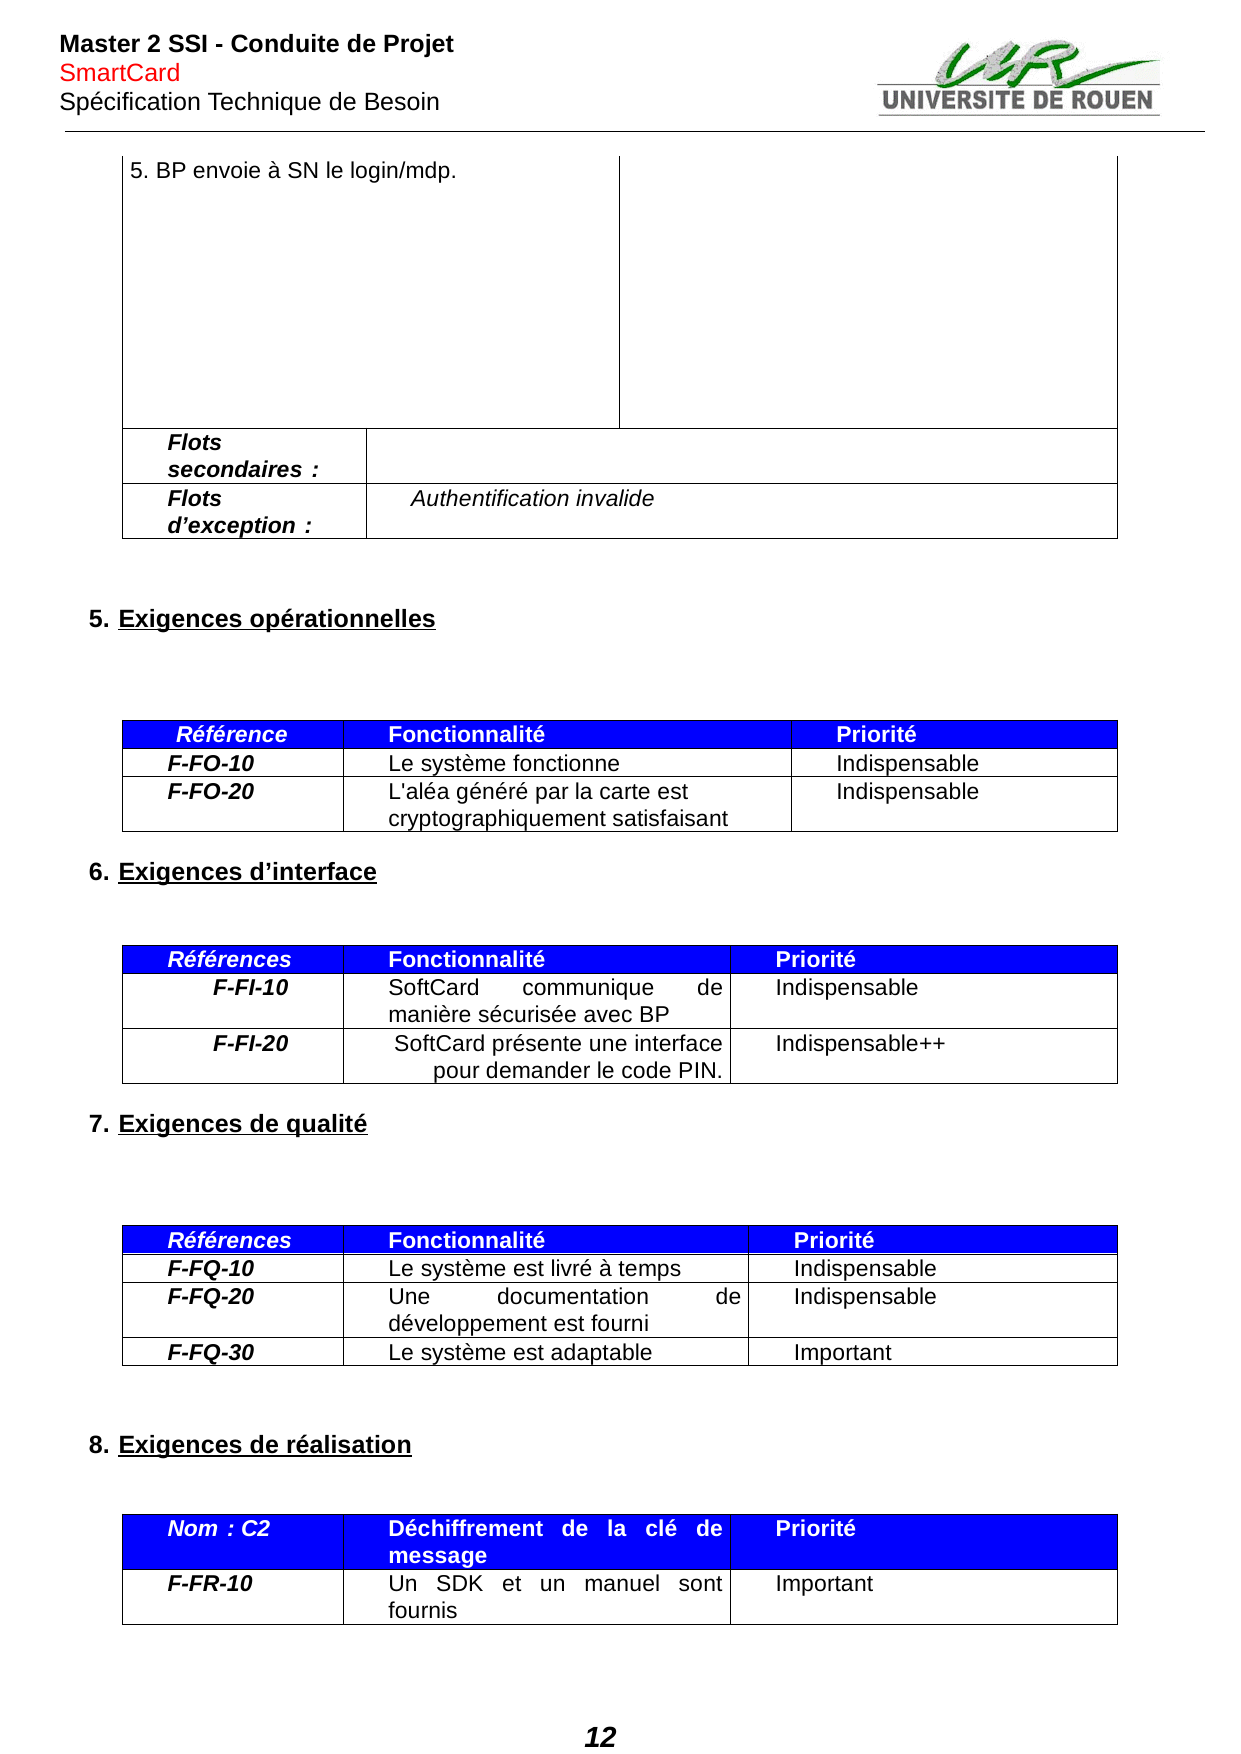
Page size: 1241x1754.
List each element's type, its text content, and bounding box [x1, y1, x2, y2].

table_cell Indispensable++ [731, 1029, 1117, 1083]
table_cell Important [731, 1570, 1117, 1624]
table_cell F-FQ-20 [123, 1283, 343, 1337]
subtitle Exigences de qualité [89, 1109, 1181, 1138]
table_cell Un SDK et un manuel sont fournis [344, 1570, 730, 1624]
table_cell [620, 156, 1117, 428]
table_cell [367, 429, 1117, 483]
table_cell F-FI-20 [123, 1029, 343, 1083]
subtitle Exigences de réalisation [89, 1430, 1181, 1459]
table_cell Indispensable [792, 749, 1117, 776]
table_cell F-FO-10 [123, 749, 343, 776]
table_header Priorité [749, 1226, 1117, 1253]
table_cell Indispensable [749, 1283, 1117, 1337]
table_cell SoftCard présente une interface pour demander le code PIN. [344, 1029, 730, 1083]
table_cell F-FI-10 [123, 974, 343, 1028]
table_cell F-FR-10 [123, 1570, 343, 1624]
table_header Références [123, 1226, 343, 1253]
table_header Référence [123, 721, 343, 748]
table_header Priorité [731, 946, 1117, 973]
table_header Fonctionnalité [344, 1226, 748, 1253]
subtitle Exigences opérationnelles [89, 603, 1181, 633]
table_cell Important [749, 1338, 1117, 1365]
table_cell L'aléa généré par la carte est cryptographiquement satisfaisant [344, 777, 791, 831]
table_header Fonctionnalité [344, 721, 791, 748]
picture [872, 32, 1170, 118]
table_cell Authentification invalide [367, 484, 1117, 538]
table_cell Indispensable [731, 974, 1117, 1028]
table_cell Flots secondaires : [123, 429, 366, 483]
table_header Nom : C2 [123, 1515, 343, 1569]
table_header Déchiffrement de la clé de message [344, 1515, 730, 1569]
subtitle Exigences d’interface [89, 857, 1181, 886]
table_cell Une documentation de développement est fourni [344, 1283, 748, 1337]
table_header Priorité [731, 1515, 1117, 1569]
table_header Priorité [792, 721, 1117, 748]
table_header Références [123, 946, 343, 973]
table_cell F-FQ-10 [123, 1255, 343, 1282]
table_cell Indispensable [749, 1255, 1117, 1282]
table_cell 5. BP envoie à SN le login/mdp. [123, 156, 619, 428]
table_cell Indispensable [792, 777, 1117, 831]
table_cell SoftCard communique de manière sécurisée avec BP [344, 974, 730, 1028]
table_cell F-FQ-30 [123, 1338, 343, 1365]
table_cell F-FO-20 [123, 777, 343, 831]
table_cell Flots d’exception : [123, 484, 366, 538]
table_cell Le système fonctionne [344, 749, 791, 776]
table_header Fonctionnalité [344, 946, 730, 973]
table_cell Le système est adaptable [344, 1338, 748, 1365]
table_cell Le système est livré à temps [344, 1255, 748, 1282]
